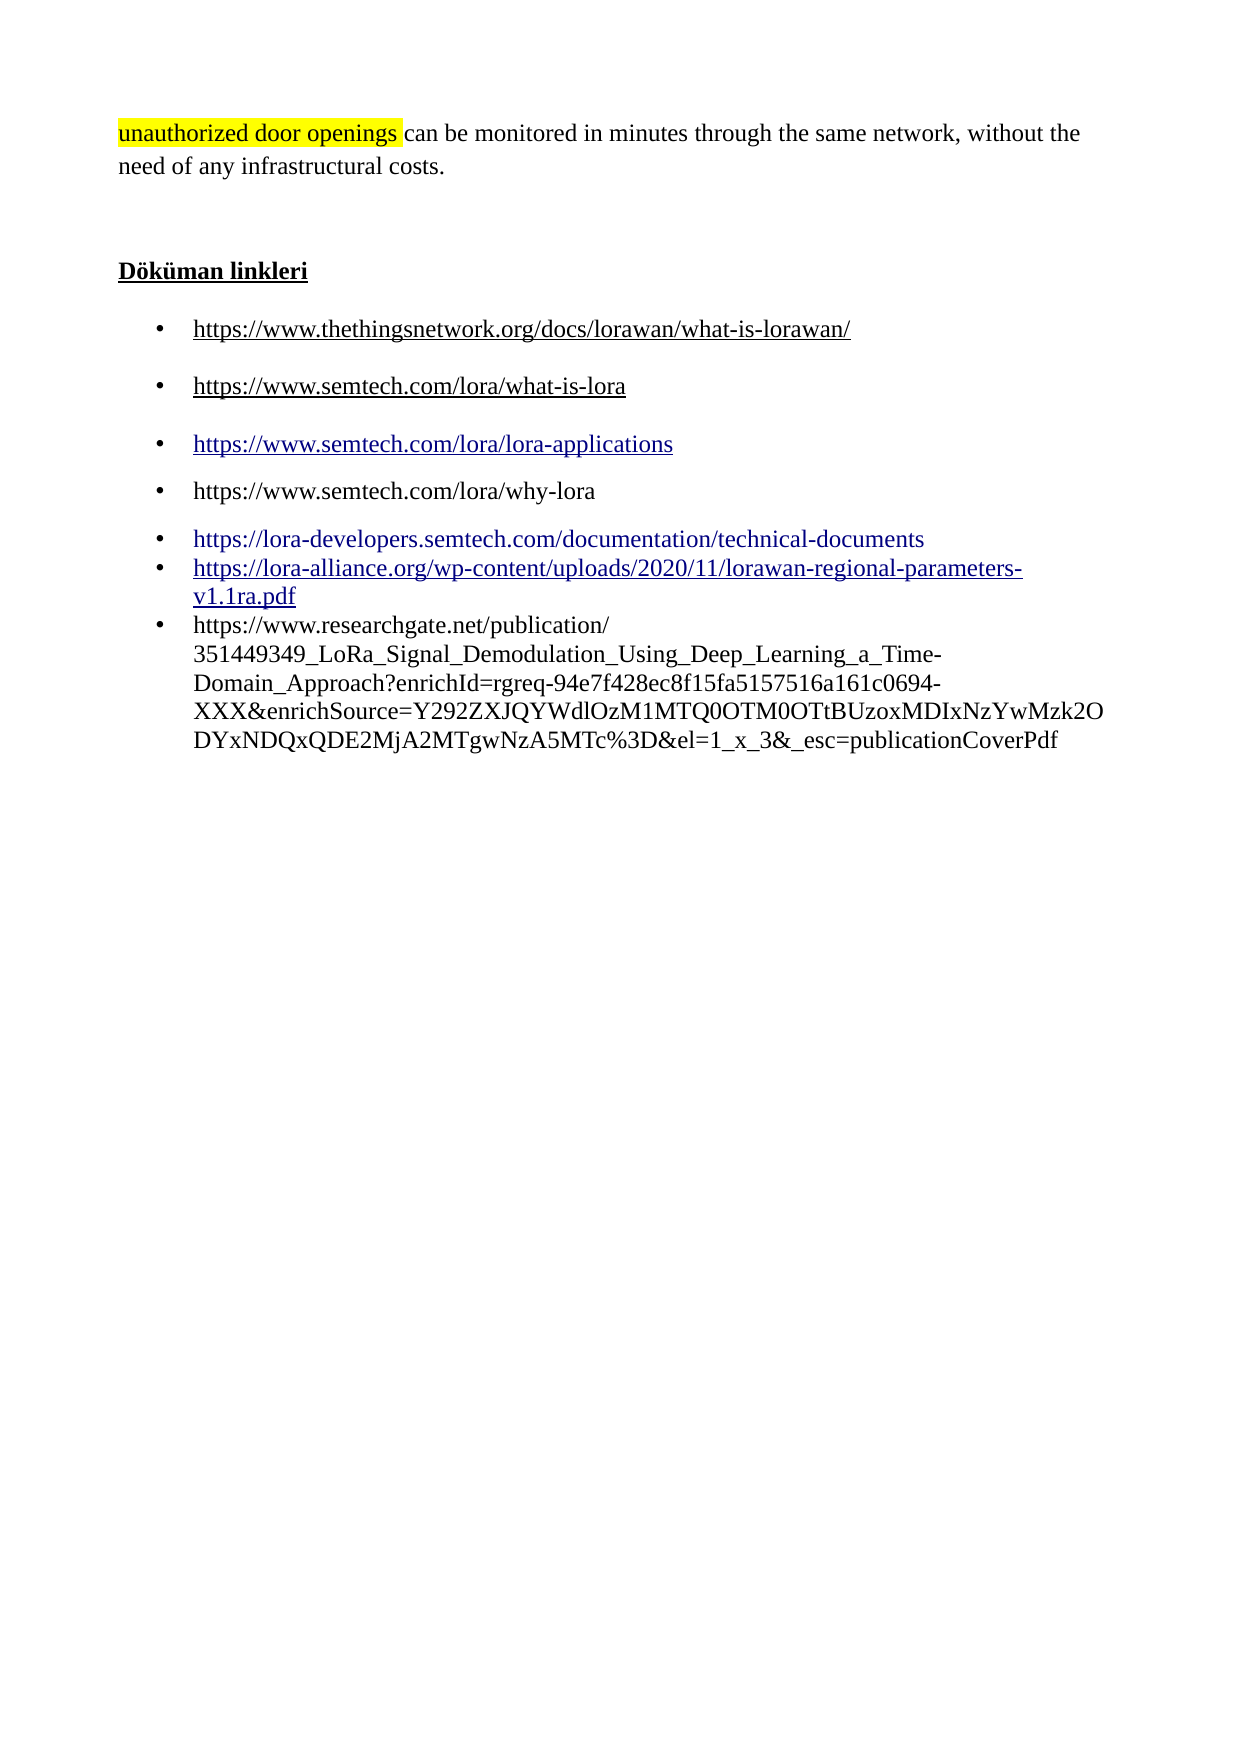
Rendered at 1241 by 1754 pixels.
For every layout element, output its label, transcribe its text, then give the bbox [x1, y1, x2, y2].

list https://www.semtech.com/lora/what-is-lora [156, 371, 1122, 400]
list https://www.thethingsnetwork.org/docs/lorawan/what-is-lorawan/ [156, 314, 1122, 342]
list https://www.semtech.com/lora/lora-applications [156, 429, 1122, 457]
list https://lora-developers.semtech.com/documentation/technical-documents [156, 524, 1122, 553]
list https://www.researchgate.net/publication/351449349_LoRa_Signal_Demodulation_Using_Deep_Learning_a_Time-Domain_Approach?enrichId=rgreq-94e7f428ec8f15fa5157516a161c0694-XXX&enrichSource=Y292ZXJQYWdlOzM1MTQ0OTM0OTtBUzoxMDIxNzYwMzk2ODYxNDQxQDE2MjA2MTgwNzA5MTc%3D&el=1_x_3&_esc=publicationCoverPdf [156, 610, 1122, 754]
text unauthorized door openings can be monitored in minutes through the same network, without the need of any infrastructural costs. [118, 118, 1122, 180]
list https://www.semtech.com/lora/why-lora [156, 476, 1122, 505]
text Döküman linkleri [118, 256, 1122, 285]
list https://lora-alliance.org/wp-content/uploads/2020/11/lorawan-regional-parameters-v1.1ra.pdf [156, 553, 1122, 610]
